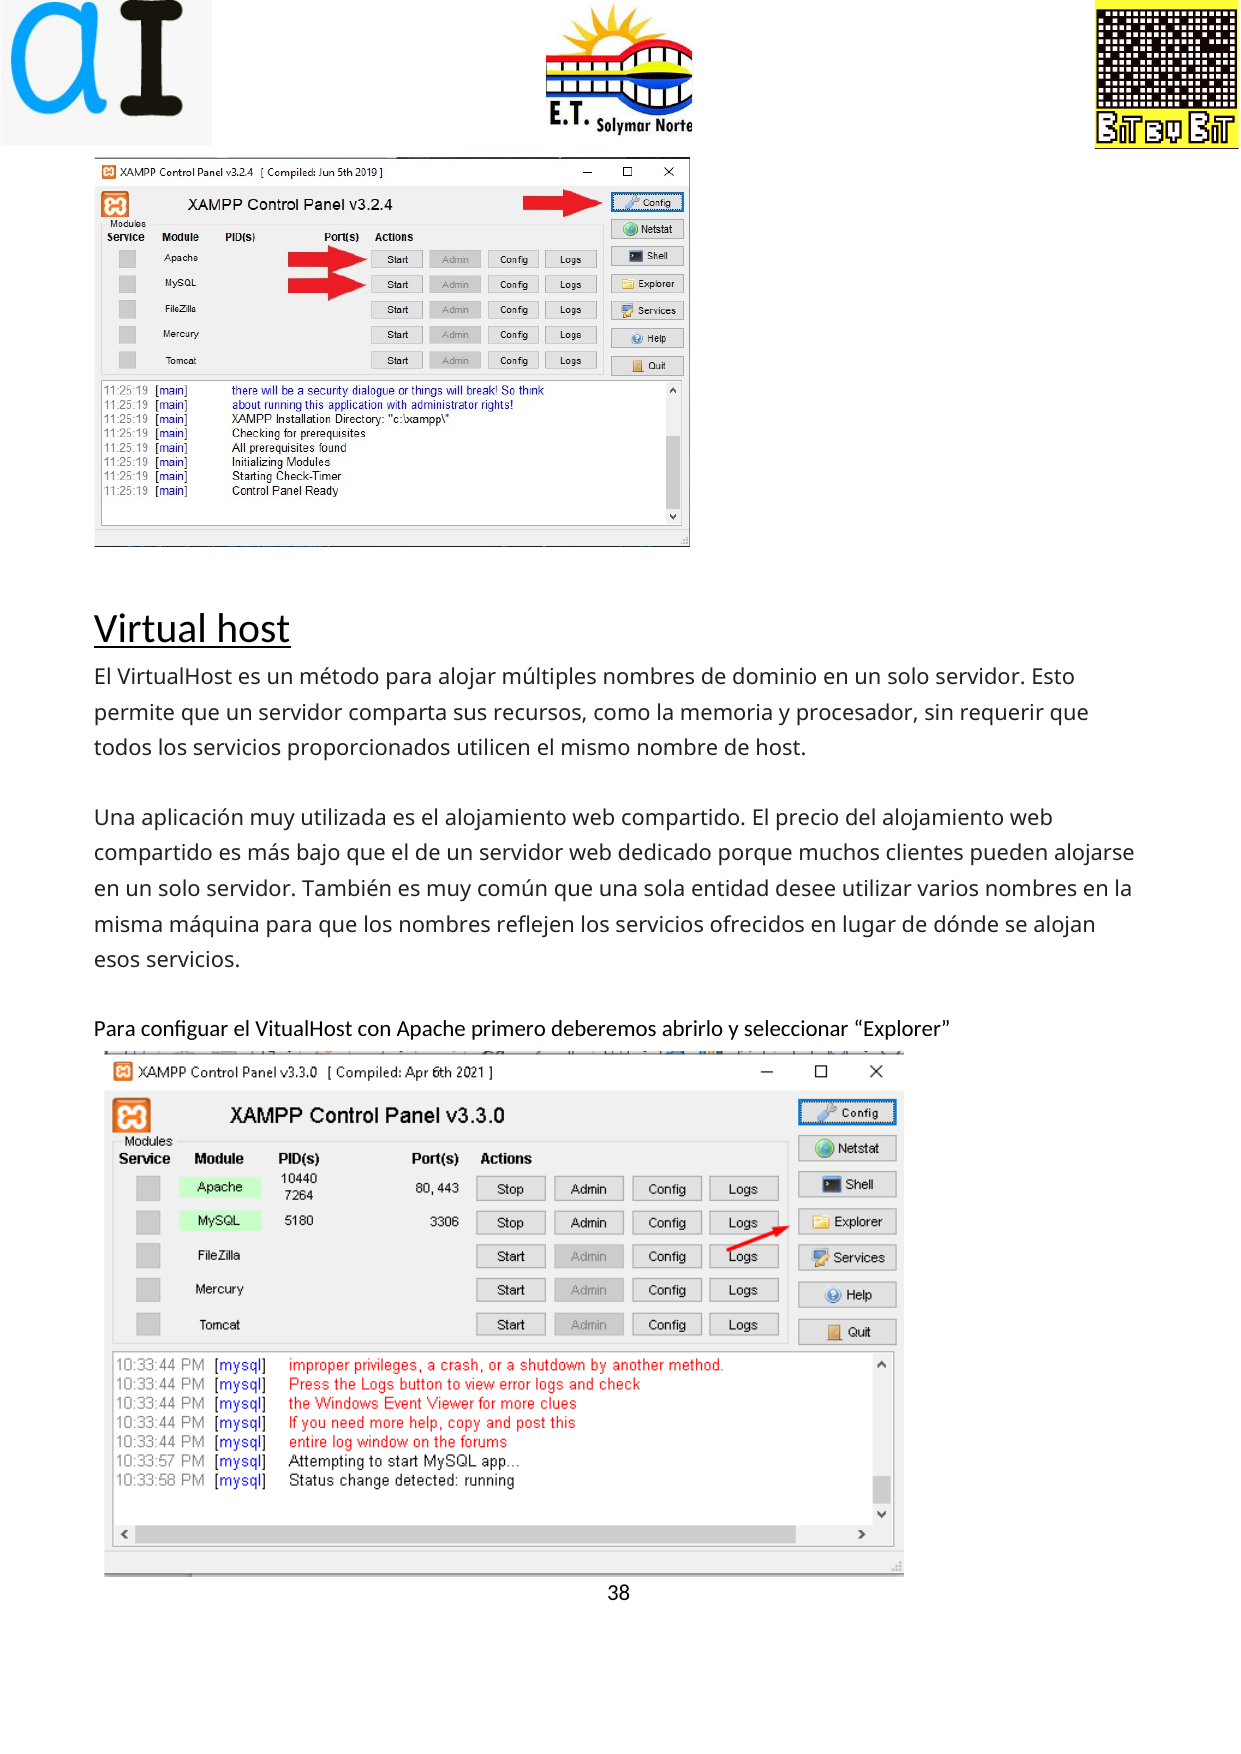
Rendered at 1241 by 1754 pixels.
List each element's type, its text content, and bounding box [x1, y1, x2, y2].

picture [546, 0, 693, 146]
text Una aplicación muy utilizada es el alojamiento web compartido. El precio del alojamiento web compartido es más bajo que el de un servidor web dedicado porque muchos clientes pueden alojarse en un solo servidor. También es muy común que una sola entidad desee utilizar varios nombres en la misma máquina para que los nombres reflejen los servicios ofrecidos en lugar de dónde se alojan esos servicios. [94, 801, 1143, 974]
text Para configuar el VitualHost con Apache primero deberemos abrirlo y seleccionar “Explorer” [94, 1014, 1143, 1042]
picture [0, 0, 212, 146]
text Virtual host [94, 602, 1143, 653]
picture [1094, 0, 1239, 149]
picture [94, 157, 690, 547]
picture [104, 1051, 904, 1577]
text El VirtualHost es un método para alojar múltiples nombres de dominio en un solo servidor. Esto permite que un servidor comparta sus recursos, como la memoria y procesador, sin requerir que todos los servicios proporcionados utilicen el mismo nombre de host. [94, 661, 1143, 762]
